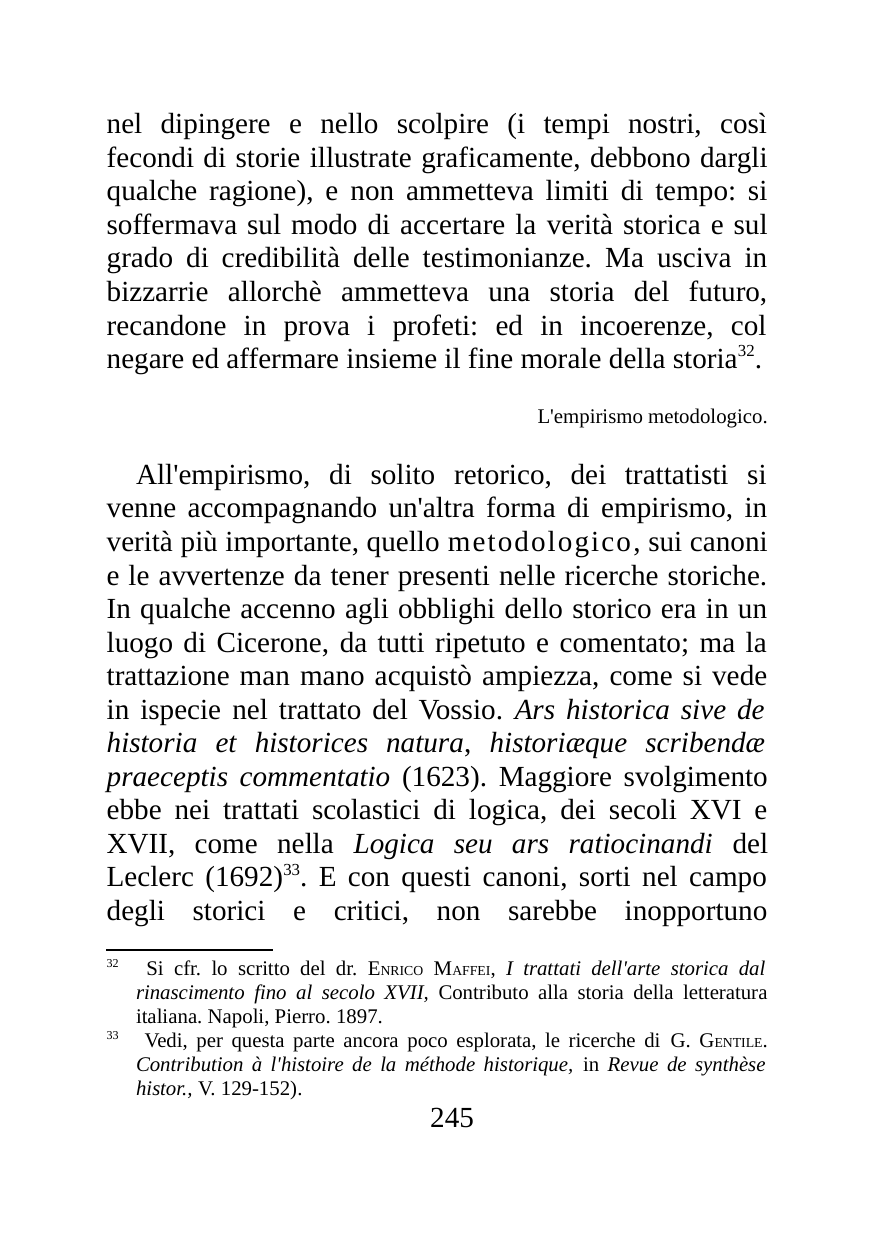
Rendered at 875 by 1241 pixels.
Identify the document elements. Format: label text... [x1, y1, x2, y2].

text Vedi, per questa parte ancora poco esplorata, le ricerche di G. Gentile. Contribution à l'histoire de la méthode historique, in Revue de synthèse histor., V. 129-152). [106, 1028, 768, 1100]
text All'empirismo, di solito retorico, dei trattatisti si venne accompagnando un'altra forma di empirismo, in verità più importante, quello metodologico, sui canoni e le avvertenze da tener presenti nelle ricerche storiche. In qualche accenno agli obblighi dello storico era in un luogo di Cicerone, da tutti ripetuto e comentato; ma la trattazione man mano acquistò ampiezza, come si vede in ispecie nel trattato del Vossio. Ars historica sive de historia et historices natura, historiæque scribendæ praeceptis commentatio (1623). Maggiore svolgimento ebbe nei trattati scolastici di logica, dei secoli XVI e XVII, come nella Logica seu ars ratiocinandi del Leclerc (1692). E con questi canoni, sorti nel campo degli storici e critici, non sarebbe inopportuno [106, 457, 768, 927]
text L'empirismo metodologico. [106, 404, 768, 428]
text nel dipingere e nello scolpire (i tempi nostri, così fecondi di storie illustrate graficamente, debbono dargli qualche ragione), e non ammetteva limiti di tempo: si soffermava sul modo di accertare la verità storica e sul grado di credibilità delle testimonianze. Ma usciva in bizzarrie allorchè ammetteva una storia del futuro, recandone in prova i profeti: ed in incoerenze, col negare ed affermare insieme il fine morale della storia. [106, 106, 768, 375]
text Si cfr. lo scritto del dr. Enrico Maffei, I trattati dell'arte storica dal rinascimento fino al secolo XVII, Contributo alla storia della letteratura italiana. Napoli, Pierro. 1897. [106, 956, 768, 1028]
